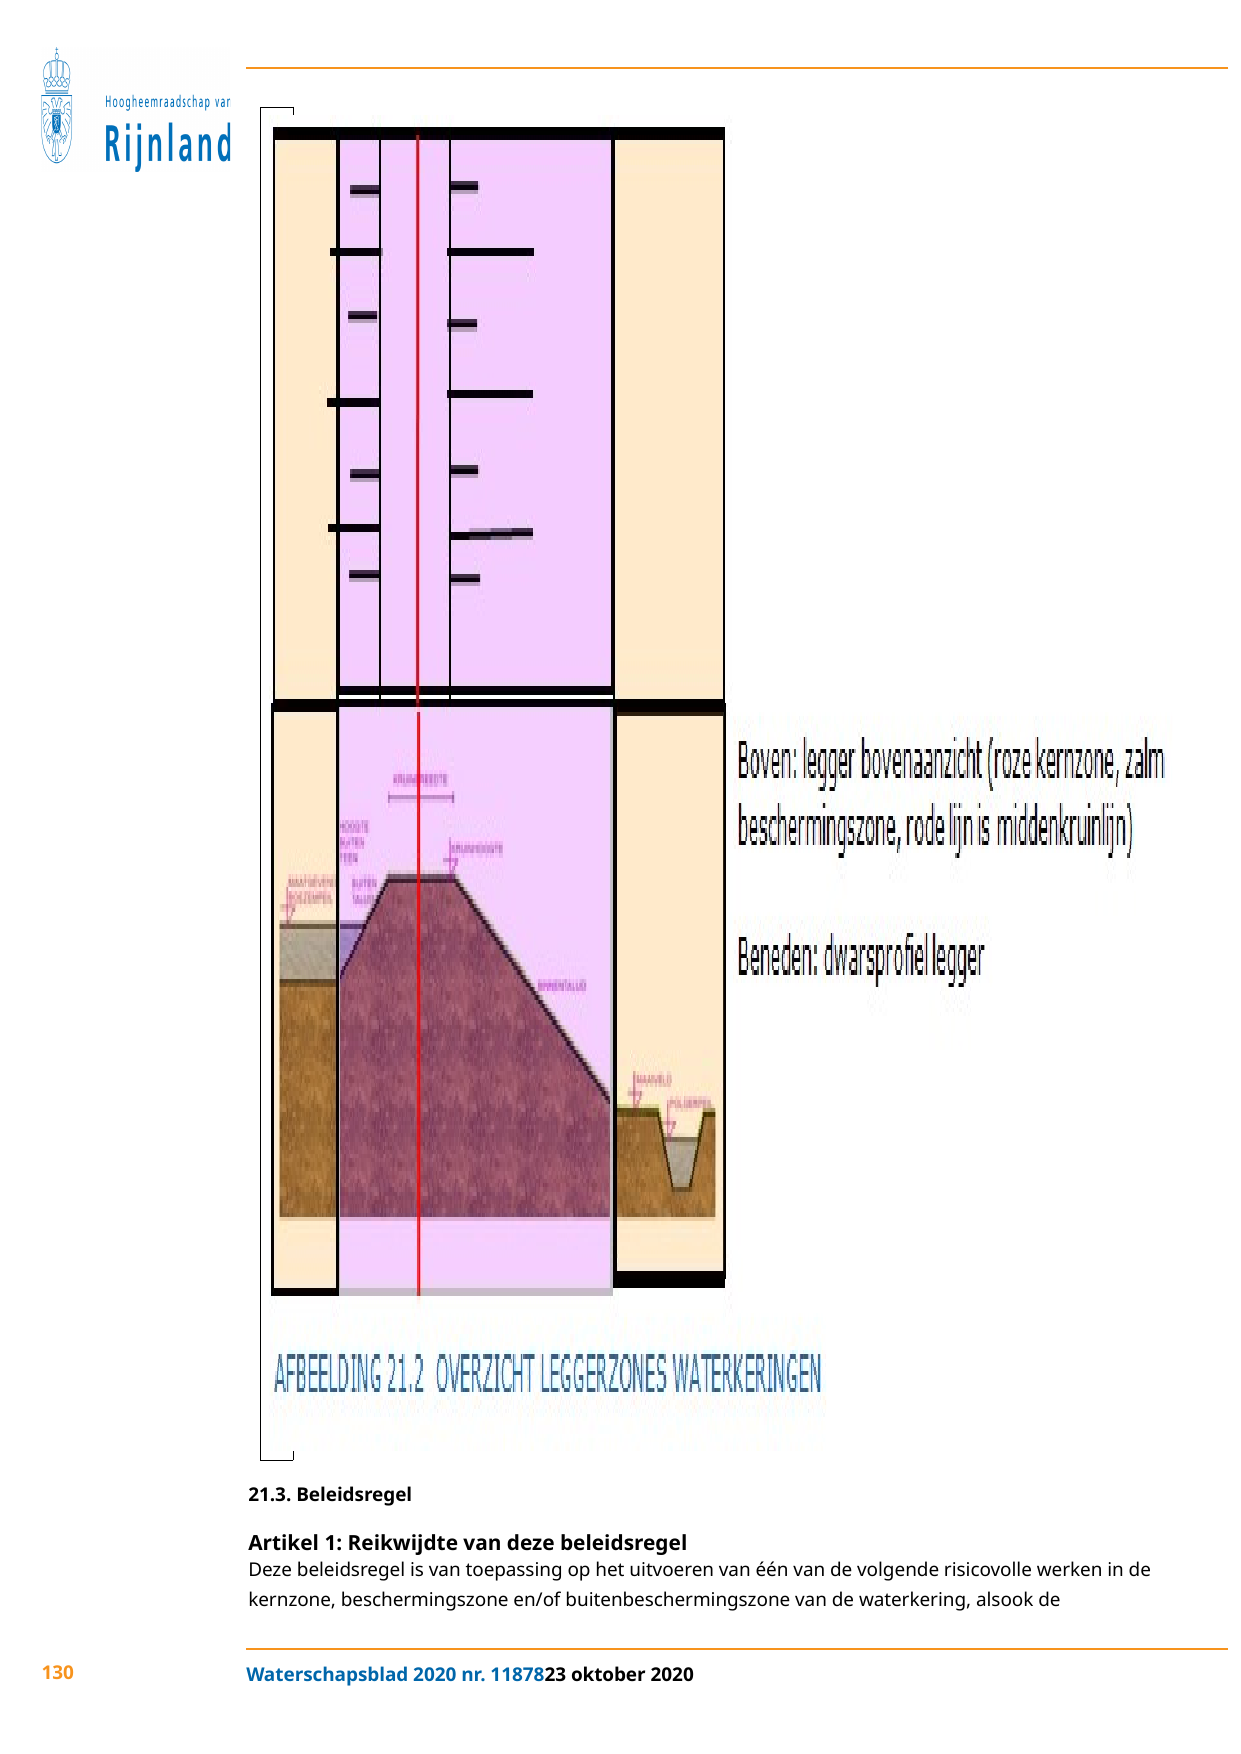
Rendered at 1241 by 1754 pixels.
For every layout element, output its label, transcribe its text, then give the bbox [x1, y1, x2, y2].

text Artikel 1: Reikwijdte van deze beleidsregel [248, 1528, 1152, 1556]
text 21.3. Beleidsregel [248, 1481, 1152, 1507]
picture [41, 47, 231, 172]
picture [268, 115, 1173, 1451]
text Deze beleidsregel is van toepassing op het uitvoeren van één van de volgende risicovolle werken in de kernzone, beschermingszone en/of buitenbeschermingszone van de waterkering, alsook de [248, 1556, 1152, 1612]
